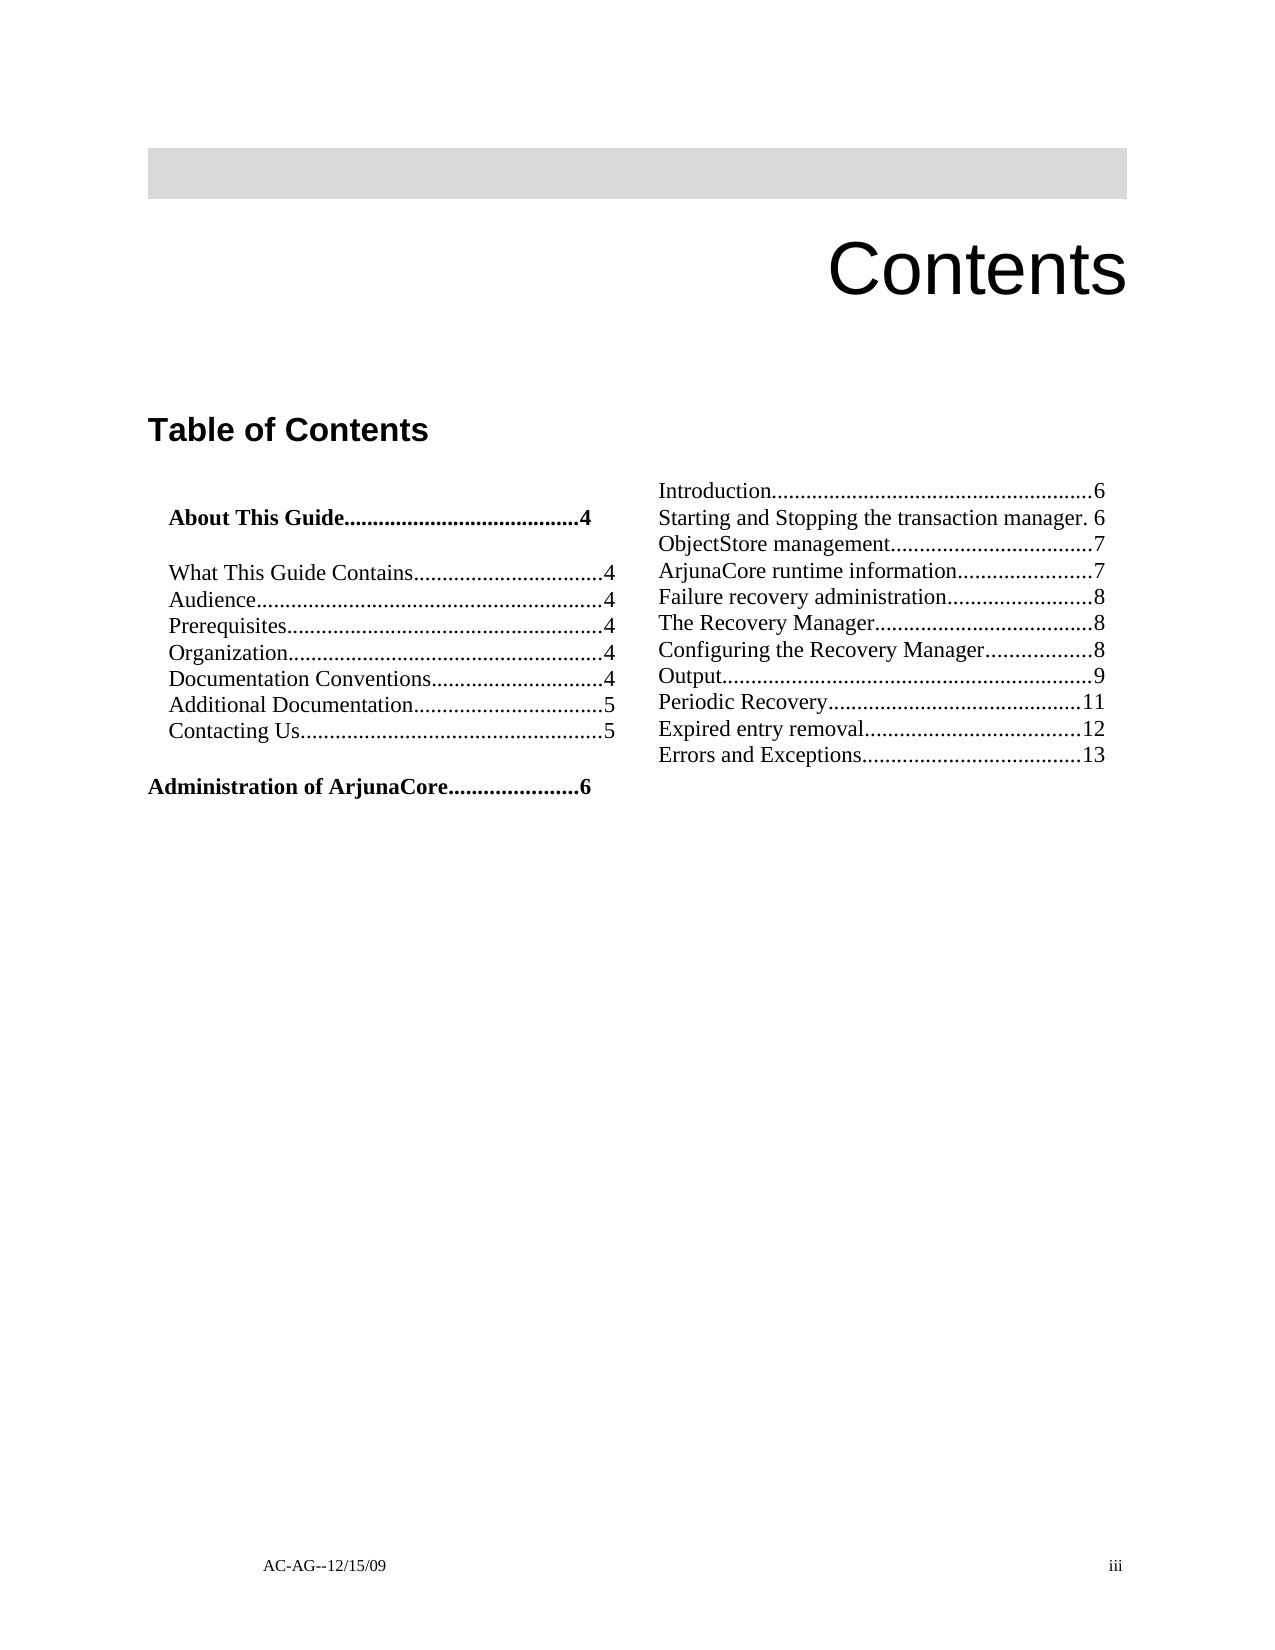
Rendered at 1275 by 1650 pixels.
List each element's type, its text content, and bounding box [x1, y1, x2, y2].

text What This Guide Contains 4 [168, 559, 615, 586]
text Failure recovery administration 8 [658, 583, 1105, 609]
title Contents [263, 224, 1127, 310]
text ObjectStore management 7 [658, 530, 1105, 557]
text Configuring the Recovery Manager 8 [658, 636, 1105, 662]
text The Recovery Manager 8 [658, 609, 1105, 636]
text Administration of ArjunaCore 6 [148, 773, 637, 799]
text Audience 4 [168, 586, 615, 612]
text About This Guide 4 [148, 478, 637, 530]
text Errors and Exceptions 13 [658, 741, 1105, 767]
text Contacting Us 5 [168, 718, 615, 744]
subtitle Table of Contents [148, 410, 1127, 448]
text ArjunaCore runtime information 7 [658, 557, 1105, 583]
text Starting and Stopping the transaction manager 6 [658, 504, 1105, 530]
text Documentation Conventions 4 [168, 665, 615, 691]
text Output 9 [658, 662, 1105, 688]
text Periodic Recovery 11 [658, 688, 1105, 715]
text Expired entry removal 12 [658, 715, 1105, 741]
text Organization 4 [168, 638, 615, 665]
text Prerequisites 4 [168, 612, 615, 638]
text Additional Documentation 5 [168, 691, 615, 718]
text Introduction 6 [658, 478, 1105, 504]
